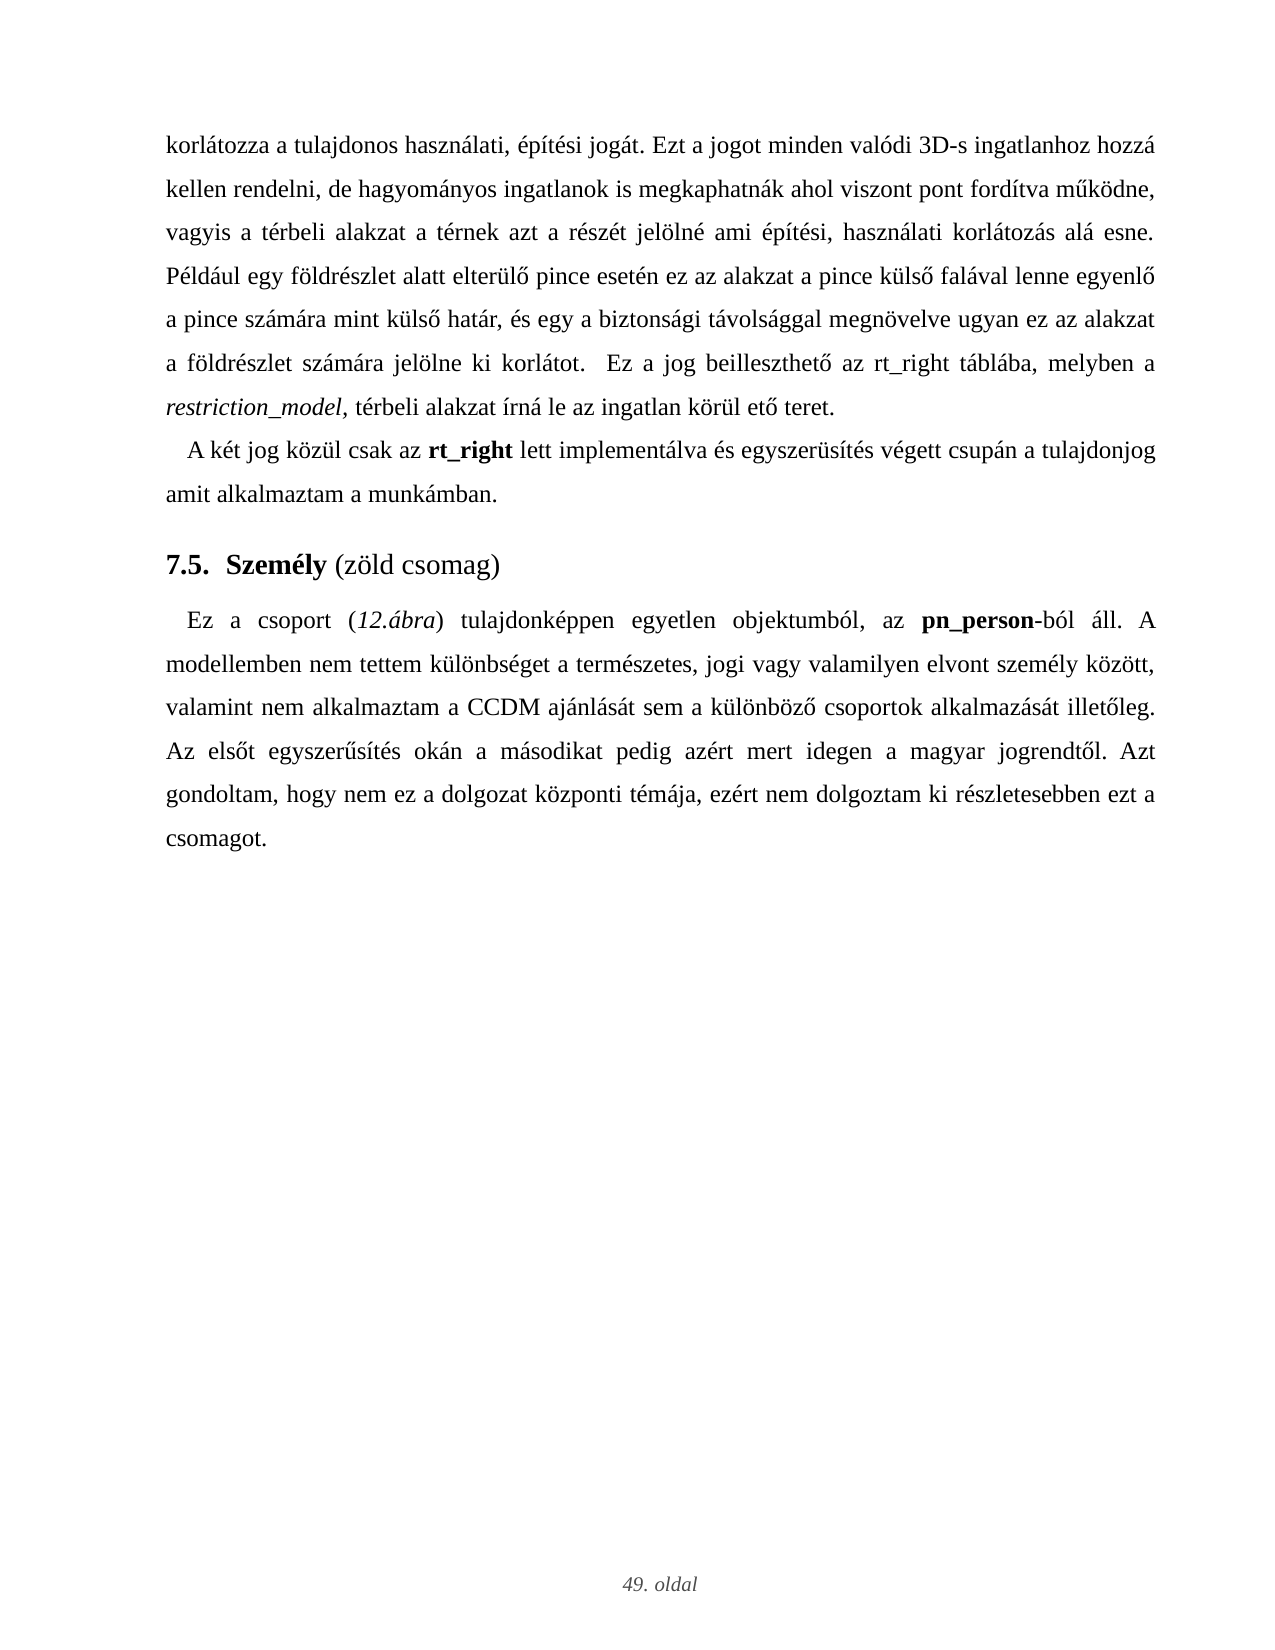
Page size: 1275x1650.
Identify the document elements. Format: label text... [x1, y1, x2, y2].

subtitle Személy (zöld csomag) [166, 548, 1156, 581]
text Ez a csoport (12.ábra) tulajdonképpen egyetlen objektumból, az pn_person-ból áll. A modellemben nem tettem különbséget a természetes, jogi vagy valamilyen elvont személy között, valamint nem alkalmaztam a CCDM ajánlását sem a különböző csoportok alkalmazását illetőleg. Az elsőt egyszerűsítés okán a másodikat pedig azért mert idegen a magyar jogrendtől. Azt gondoltam, hogy nem ez a dolgozat központi témája, ezért nem dolgoztam ki részletesebben ezt a csomagot. [166, 605, 1156, 852]
text korlátozza a tulajdonos használati, építési jogát. Ezt a jogot minden valódi 3D-s ingatlanhoz hozzá kellen rendelni, de hagyományos ingatlanok is megkaphatnák ahol viszont pont fordítva működne, vagyis a térbeli alakzat a térnek azt a részét jelölné ami építési, használati korlátozás alá esne. Például egy földrészlet alatt elterülő pince esetén ez az alakzat a pince külső falával lenne egyenlő a pince számára mint külső határ, és egy a biztonsági távolsággal megnövelve ugyan ez az alakzat a földrészlet számára jelölne ki korlátot. Ez a jog beilleszthető az rt_right táblába, melyben a restriction_model, térbeli alakzat írná le az ingatlan körül ető teret. [166, 130, 1156, 421]
text A két jog közül csak az rt_right lett implementálva és egyszerüsítés végett csupán a tulajdonjog amit alkalmaztam a munkámban. [166, 435, 1156, 508]
